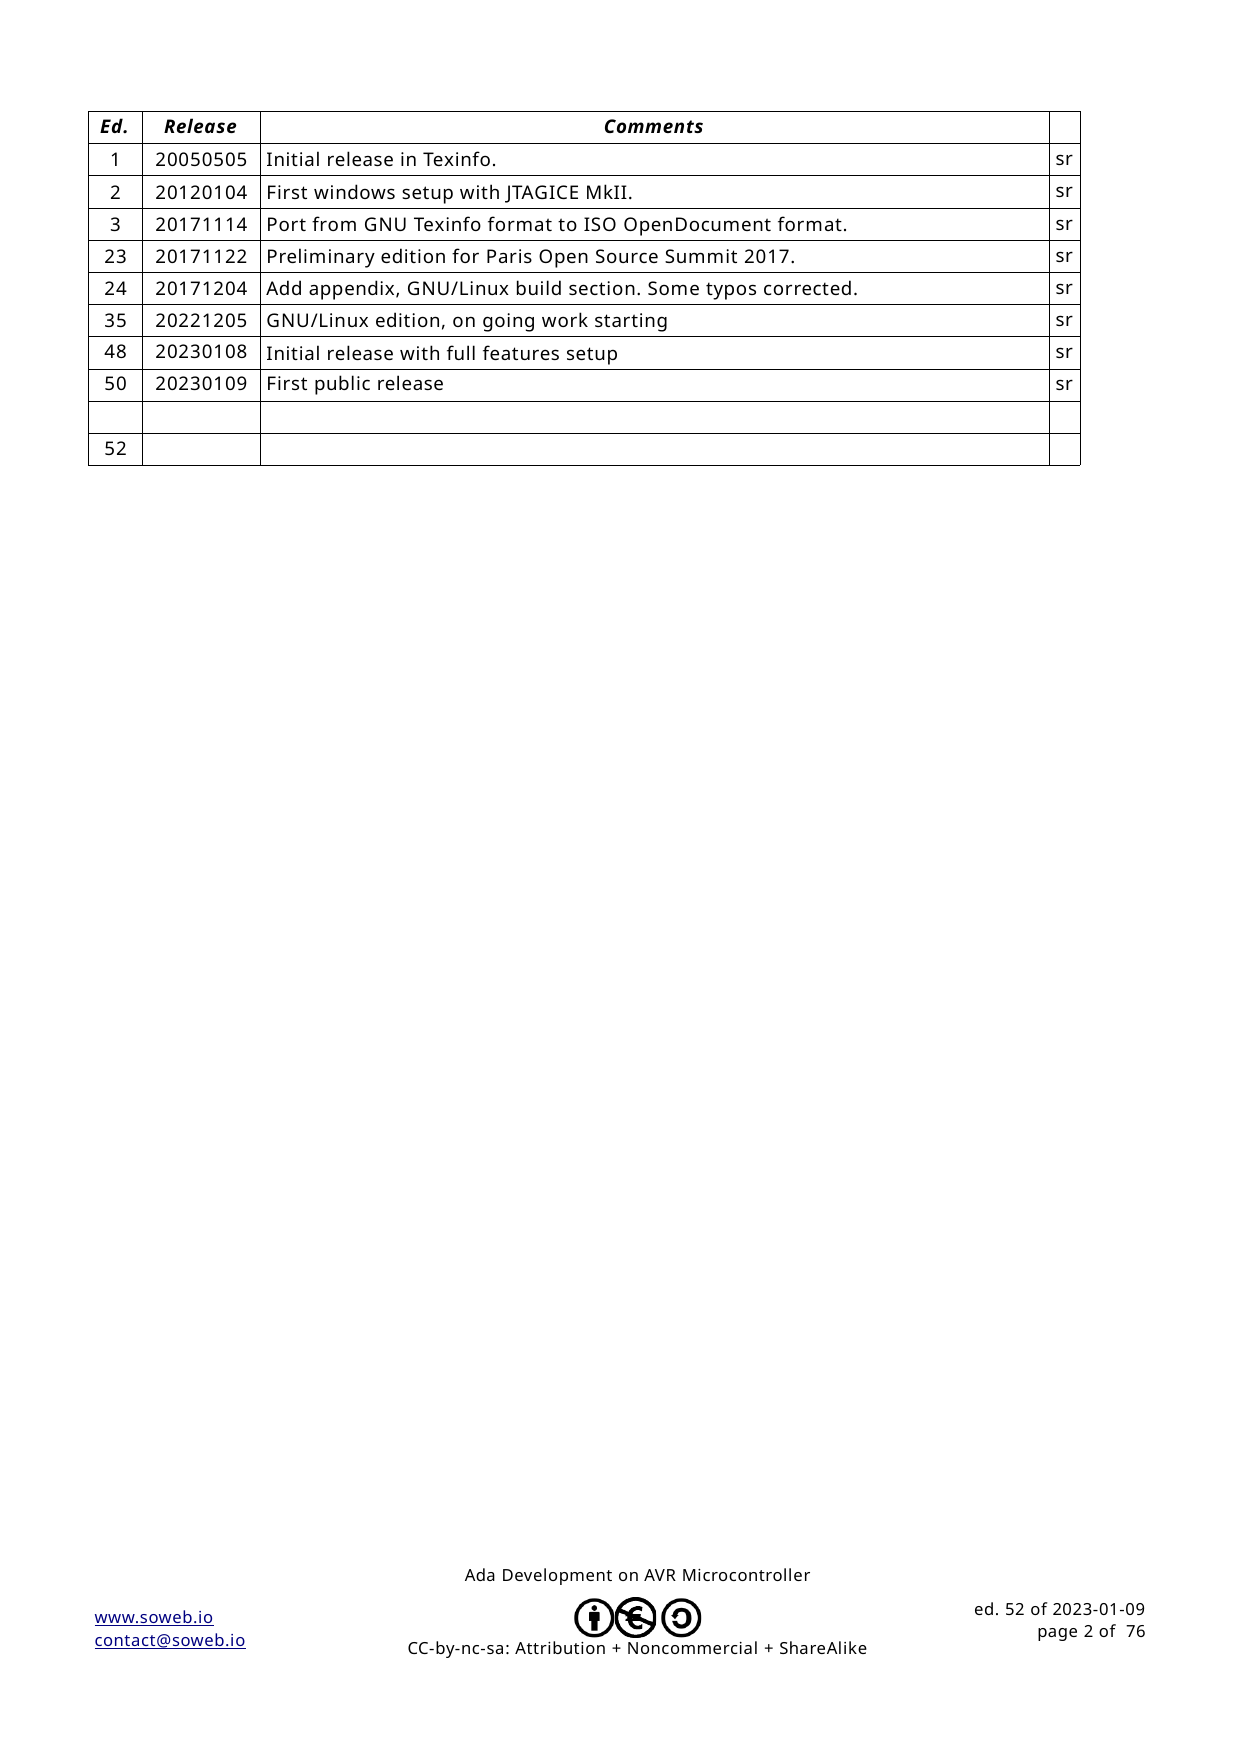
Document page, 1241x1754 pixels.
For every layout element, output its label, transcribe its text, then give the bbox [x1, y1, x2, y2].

table_cell Initial release in Texinfo. [261, 144, 1049, 175]
picture [573, 1597, 657, 1638]
table_cell sr [1050, 241, 1080, 272]
table_cell sr [1050, 273, 1080, 304]
table_cell 20050505 [143, 144, 260, 175]
table_cell [143, 402, 260, 433]
table_cell [143, 434, 260, 465]
table_cell [1050, 434, 1080, 465]
table_header [1050, 112, 1080, 143]
table_cell 20120104 [143, 176, 260, 208]
table_cell sr [1050, 144, 1080, 175]
table_cell Port from GNU Texinfo format to ISO OpenDocument format. [261, 209, 1049, 240]
table_cell sr [1050, 370, 1080, 401]
table_cell [1050, 402, 1080, 433]
table_cell sr [1050, 209, 1080, 240]
table_cell 20171122 [143, 241, 260, 272]
table_cell sr [1050, 337, 1080, 368]
table_cell 20230108 [143, 337, 260, 368]
table_cell [261, 402, 1049, 433]
table_cell Add appendix, GNU/Linux build section. Some typos corrected. [261, 273, 1049, 304]
table_cell 2 [89, 176, 142, 208]
table_cell 35 [89, 305, 142, 336]
table_cell 23 [89, 241, 142, 272]
table_header Comments [261, 112, 1049, 143]
table_cell 50 [89, 370, 142, 401]
table_header Release [143, 112, 260, 143]
table_cell 24 [89, 273, 142, 304]
table_cell 20221205 [143, 305, 260, 336]
table_cell 20230109 [143, 370, 260, 401]
table_cell 3 [89, 209, 142, 240]
picture [660, 1597, 702, 1638]
table_cell 20171114 [143, 209, 260, 240]
table_cell Preliminary edition for Paris Open Source Summit 2017. [261, 241, 1049, 272]
table_cell [89, 402, 142, 433]
table_cell 48 [89, 337, 142, 368]
table_cell 20171204 [143, 273, 260, 304]
table_cell [261, 434, 1049, 465]
table_cell GNU/Linux edition, on going work starting [261, 305, 1049, 336]
table_cell sr [1050, 305, 1080, 336]
table_cell 1 [89, 144, 142, 175]
table_cell First windows setup with JTAGICE MkII. [261, 176, 1049, 208]
table_cell sr [1050, 176, 1080, 208]
table_cell Initial release with full features setup [261, 337, 1049, 368]
table_cell First public release [261, 370, 1049, 401]
table_cell 52 [89, 434, 142, 465]
table_header Ed. [89, 112, 142, 143]
